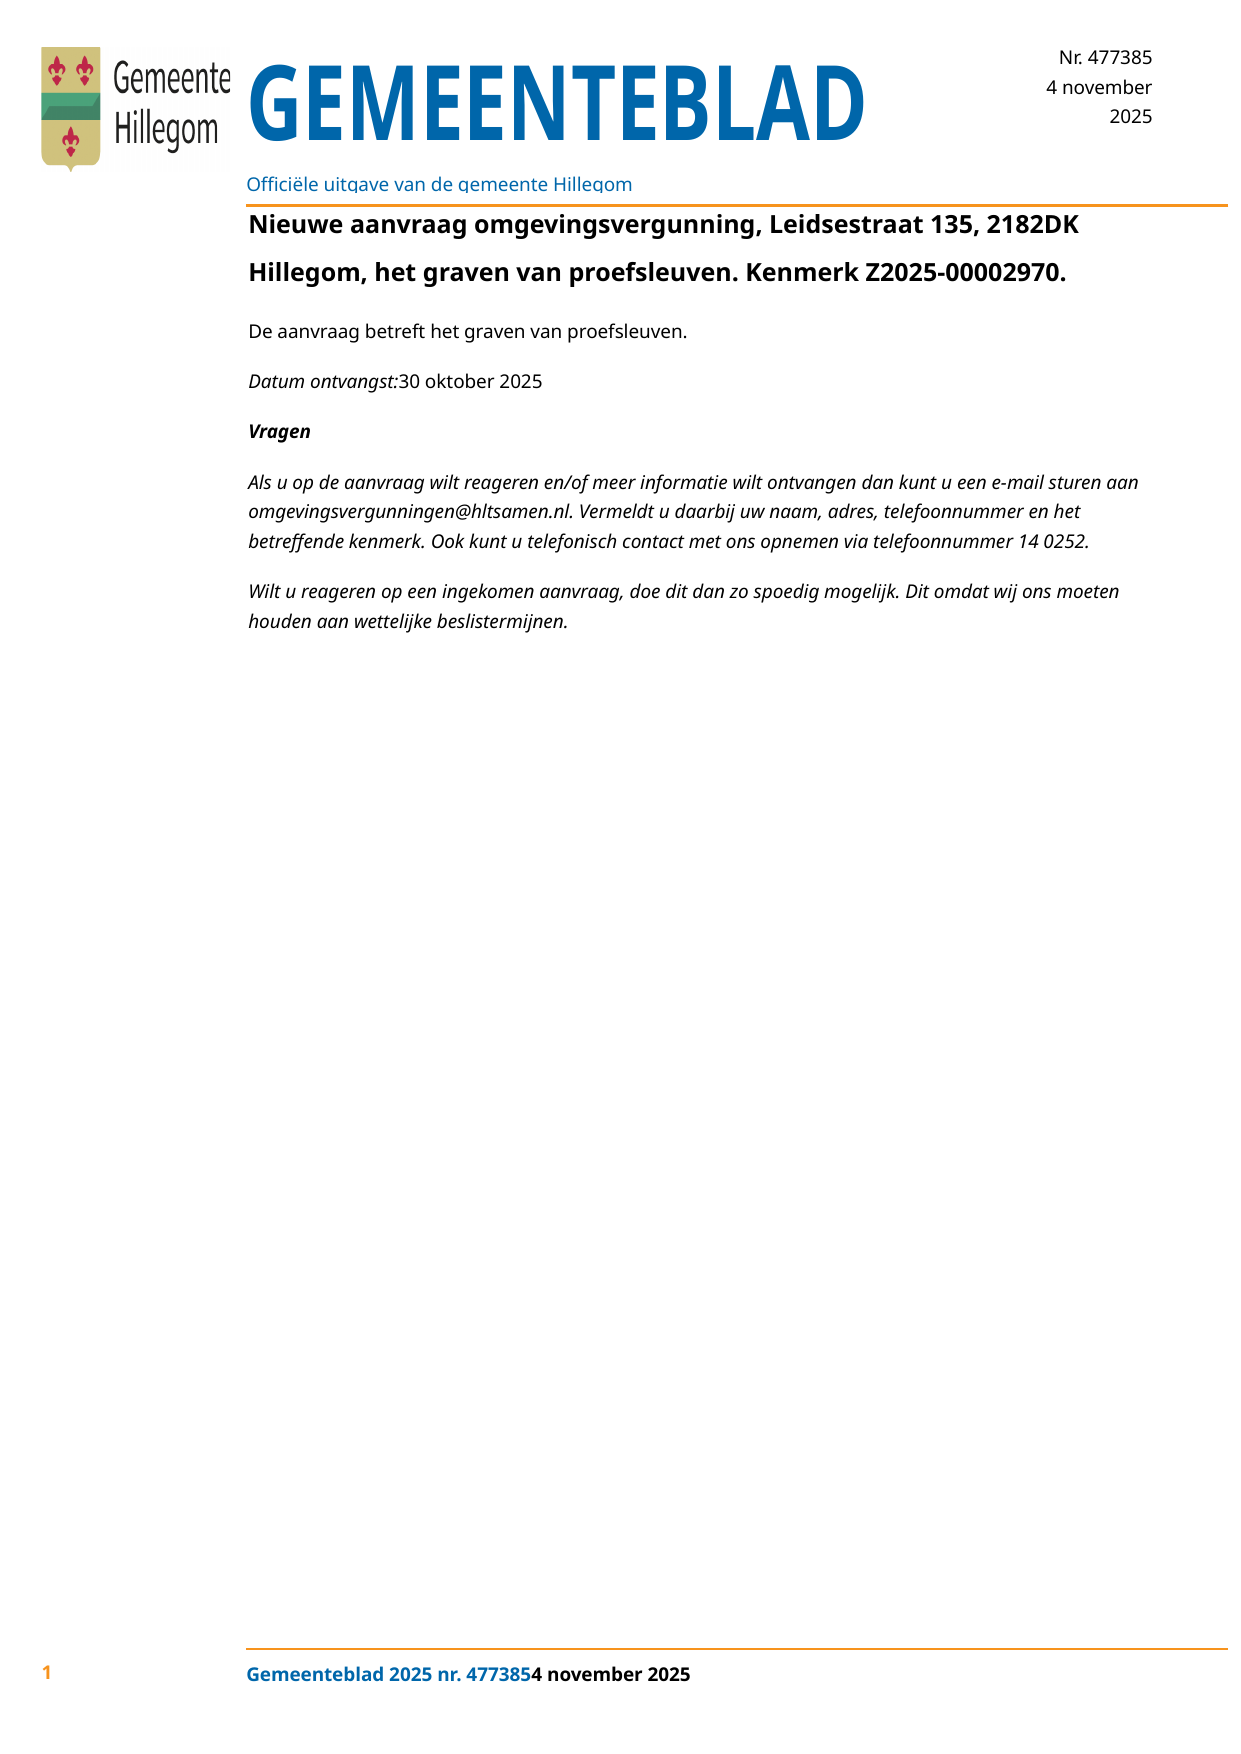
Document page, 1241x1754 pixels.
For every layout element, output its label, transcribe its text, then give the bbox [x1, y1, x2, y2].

text Datum ontvangst:30 oktober 2025 [248, 368, 1152, 394]
text Vragen [248, 419, 1152, 444]
picture [41, 47, 231, 172]
text Wilt u reageren op een ingekomen aanvraag, doe dit dan zo spoedig mogelijk. Dit omdat wij ons moeten houden aan wettelijke beslistermijnen. [248, 579, 1152, 634]
text Als u op de aanvraag wilt reageren en/of meer informatie wilt ontvangen dan kunt u een e-mail sturen aan omgevingsvergunningen@hltsamen.nl. Vermeldt u daarbij uw naam, adres, telefoonnummer en het betreffende kenmerk. Ook kunt u telefonisch contact met ons opnemen via telefoonnummer 14 0252. [248, 469, 1152, 554]
text De aanvraag betreft het graven van proefsleuven. [248, 318, 1152, 344]
text Nieuwe aanvraag omgevingsvergunning, Leidsestraat 135, 2182DK Hillegom, het graven van proefsleuven. Kenmerk Z2025-00002970. [248, 207, 1152, 288]
